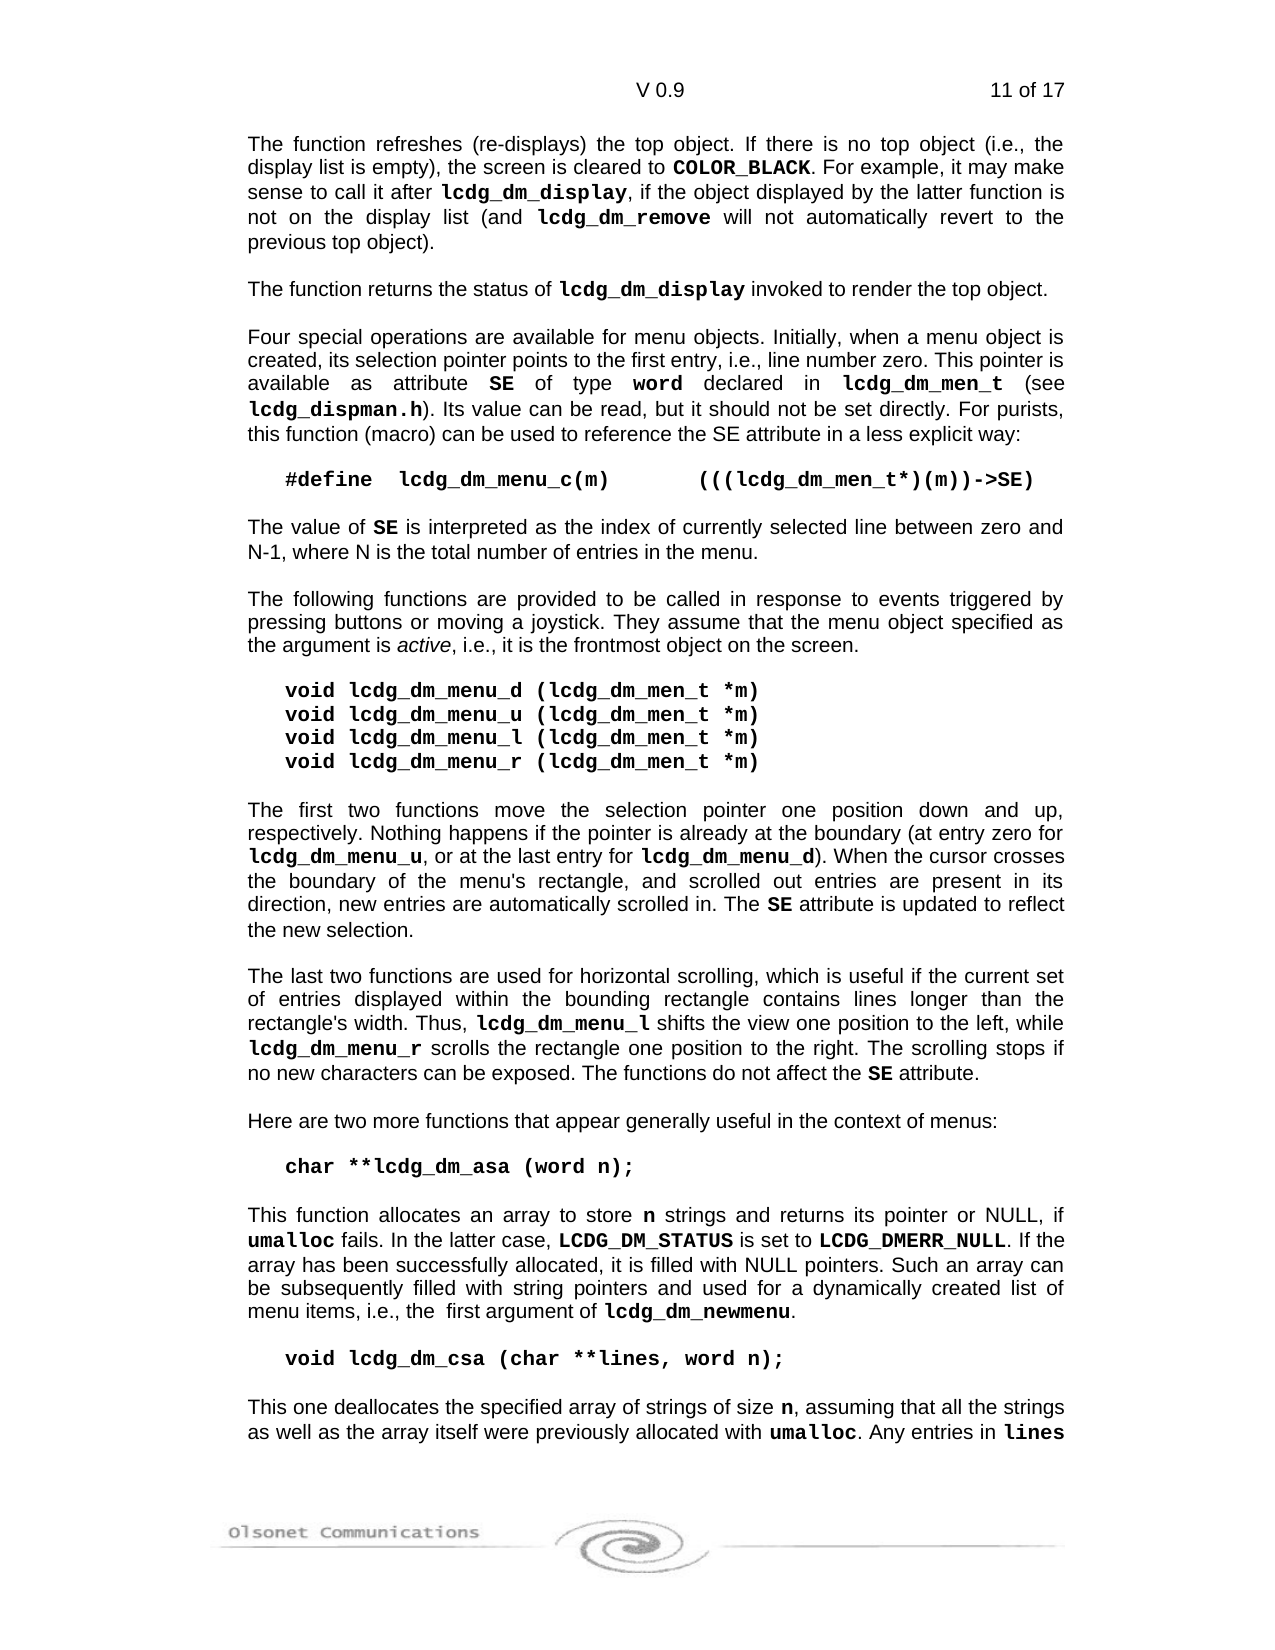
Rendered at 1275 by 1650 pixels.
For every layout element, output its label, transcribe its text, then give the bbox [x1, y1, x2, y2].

list void lcdg_dm_menu_l (lcdg_dm_men_t *m) [247, 727, 1065, 751]
text Four special operations are available for menu objects. Initially, when a menu object is created, its selection pointer points to the first entry, i.e., line number zero. This pointer is available as attribute SE of type word declared in lcdg_dm_men_t (see lcdg_dispman.h). Its value can be read, but it should not be set directly. For purists, this function (macro) can be used to reference the SE attribute in a less explicit way: [247, 326, 1065, 445]
list void lcdg_dm_menu_r (lcdg_dm_men_t *m) [247, 751, 1065, 774]
text The following functions are provided to be called in response to events triggered by pressing buttons or moving a joystick. They assume that the menu object specified as the argument is active, i.e., it is the frontmost object on the screen. [247, 587, 1065, 657]
text The function refreshes (re-displays) the top object. If there is no top object (i.e., the display list is empty), the screen is cleared to COLOR_BLACK. For example, it may make sense to call it after lcdg_dm_display, if the object displayed by the latter function is not on the display list (and lcdg_dm_remove will not automatically revert to the previous top object). [247, 132, 1065, 254]
text The value of SE is interpreted as the index of currently selected line between zero and N-1, where N is the total number of entries in the menu. [247, 516, 1065, 564]
list char **lcdg_dm_asa (word n); [247, 1156, 1065, 1180]
text Here are two more functions that appear generally useful in the context of menus: [247, 1109, 1065, 1133]
list void lcdg_dm_menu_u (lcdg_dm_men_t *m) [247, 704, 1065, 727]
text The last two functions are used for horizontal scrolling, which is useful if the current set of entries displayed within the bounding rectangle contains lines longer than the rectangle's width. Thus, lcdg_dm_menu_l shifts the view one position to the left, while lcdg_dm_menu_r scrolls the rectangle one position to the right. The scrolling stops if no new characters can be exposed. The functions do not affect the SE attribute. [247, 964, 1065, 1086]
text The function returns the status of lcdg_dm_display invoked to render the top object. [247, 277, 1065, 302]
list void lcdg_dm_csa (char **lines, word n); [247, 1348, 1065, 1372]
text This function allocates an array to store n strings and returns its pointer or NULL, if umalloc fails. In the latter case, LCDG_DM_STATUS is set to LCDG_DMERR_NULL. If the array has been successfully allocated, it is filled with NULL pointers. Such an array can be subsequently filled with string pointers and used for a dynamically created list of menu items, i.e., the first argument of lcdg_dm_newmenu. [247, 1203, 1065, 1325]
text This one deallocates the specified array of strings of size n, assuming that all the strings as well as the array itself were previously allocated with umalloc. Any entries in lines [247, 1396, 1065, 1446]
list void lcdg_dm_menu_d (lcdg_dm_men_t *m) [247, 680, 1065, 704]
text The first two functions move the selection pointer one position down and up, respectively. Nothing happens if the pointer is already at the boundary (at entry zero for lcdg_dm_menu_u, or at the last entry for lcdg_dm_menu_d). When the cursor crosses the boundary of the menu's rectangle, and scrolled out entries are present in its direction, new entries are automatically scrolled in. The SE attribute is updated to reflect the new selection. [247, 798, 1065, 941]
picture [210, 1504, 1065, 1596]
text #define lcdg_dm_menu_c(m) (((lcdg_dm_men_t*)(m))->SE) [247, 469, 1065, 492]
